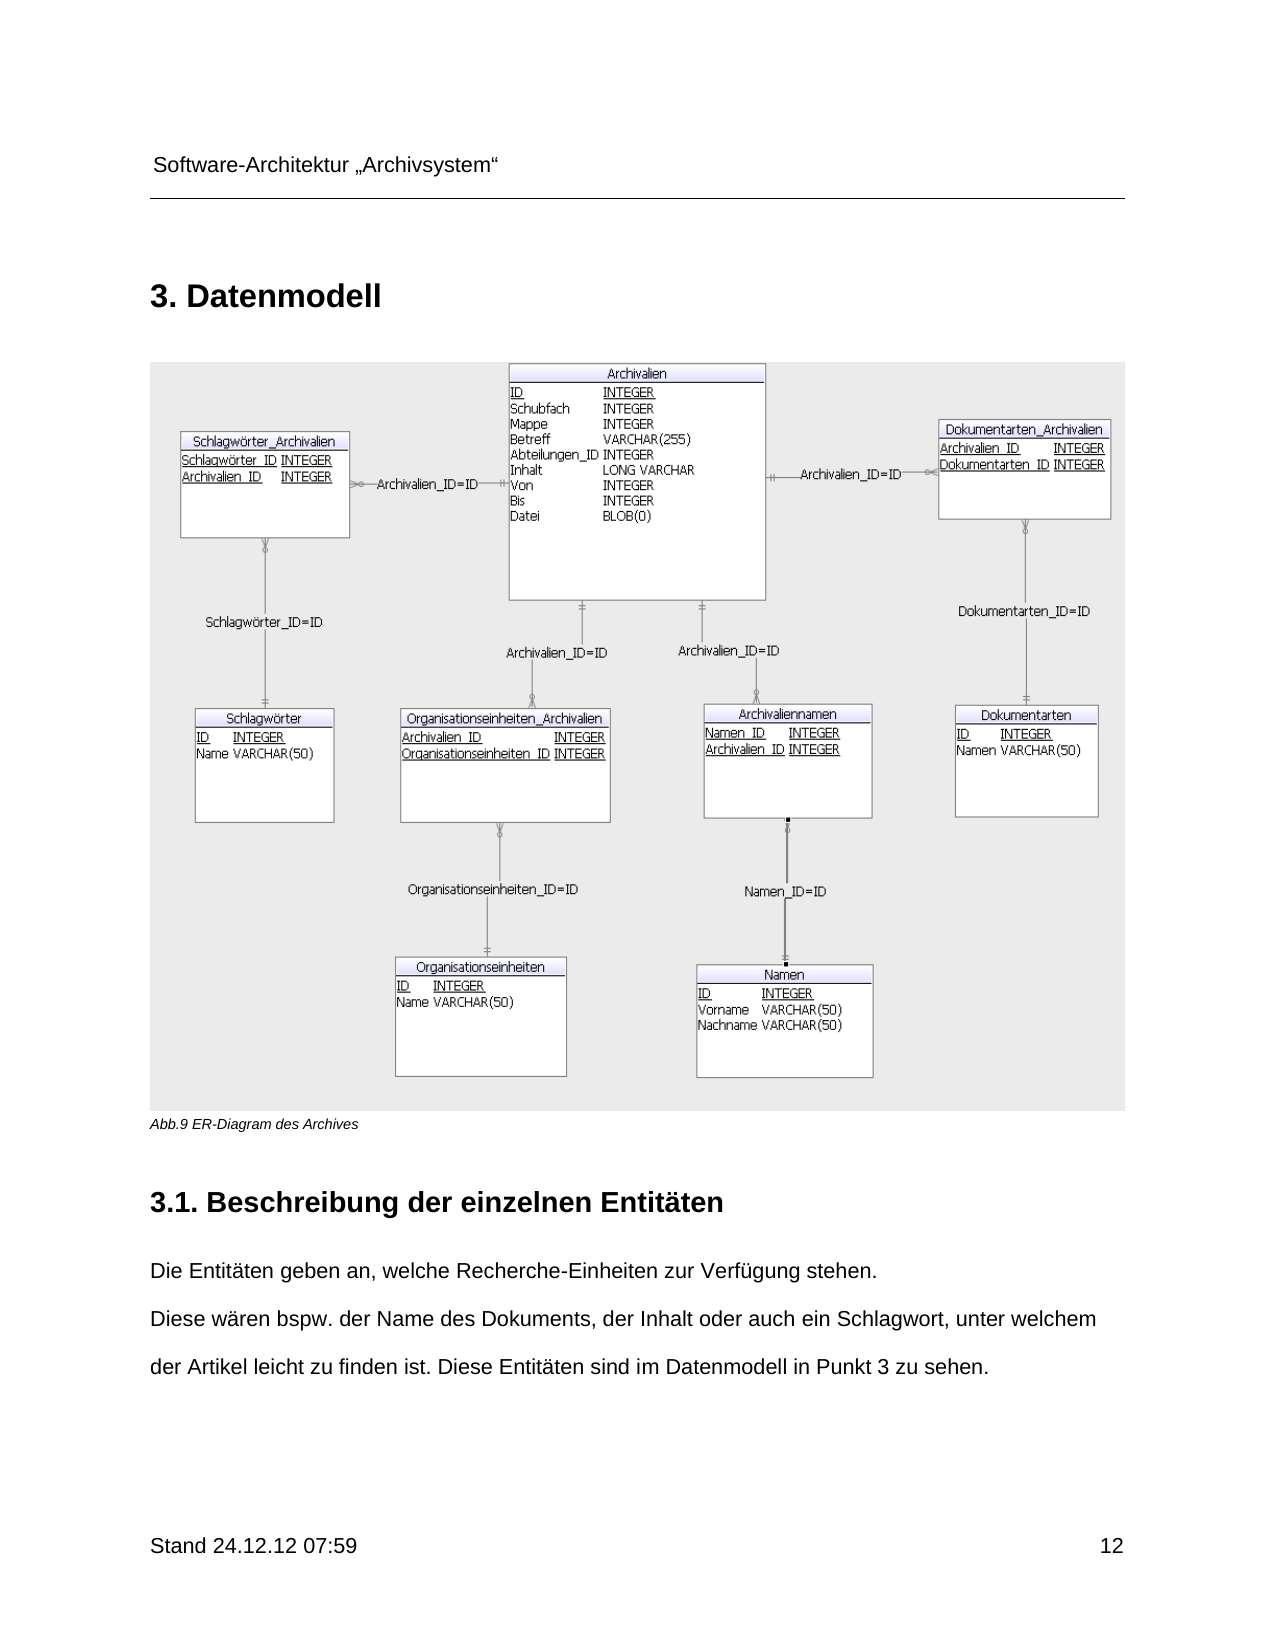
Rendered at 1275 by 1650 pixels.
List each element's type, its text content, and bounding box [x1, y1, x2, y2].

text Die Entitäten geben an, welche Recherche-Einheiten zur Verfügung stehen. [150, 1259, 1125, 1301]
text Diese wären bspw. der Name des Dokuments, der Inhalt oder auch ein Schlagwort, unter welchem der Artikel leicht zu finden ist. Diese Entitäten sind im Datenmodell in Punkt 3 zu sehen. [150, 1307, 1125, 1397]
text Abb.9 ER-Diagram des Archives [150, 1117, 1125, 1144]
picture [150, 362, 1125, 1111]
subtitle 3. Datenmodell [150, 277, 1125, 340]
subtitle 3.1. Beschreibung der einzelnen Entitäten [150, 1186, 1125, 1242]
